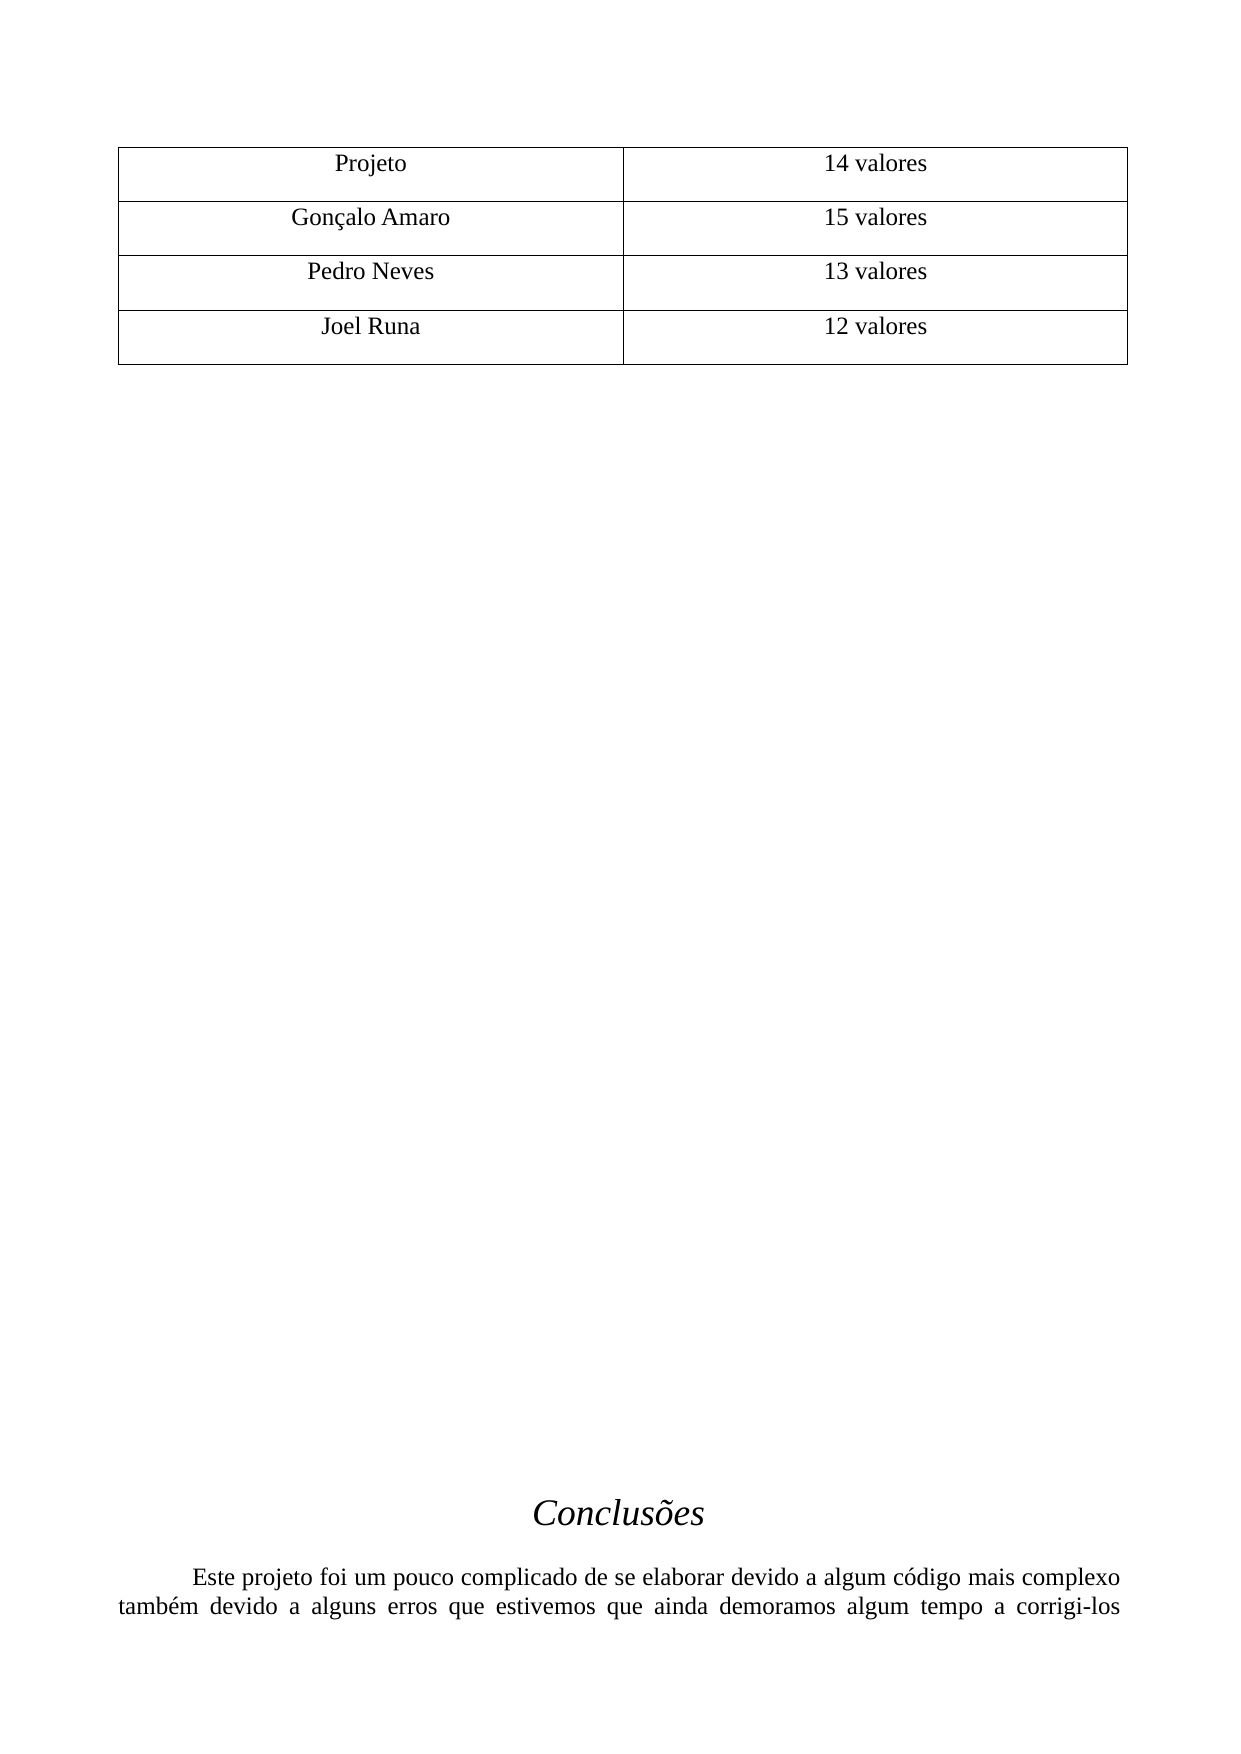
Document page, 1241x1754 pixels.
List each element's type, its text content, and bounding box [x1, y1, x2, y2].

table_cell Pedro Neves [119, 256, 623, 310]
text Conclusões [118, 1490, 1122, 1533]
table_cell Gonçalo Amaro [119, 202, 623, 255]
table_header Projeto [119, 148, 623, 201]
table_cell 13 valores [624, 256, 1127, 310]
text Este projeto foi um pouco complicado de se elaborar devido a algum código mais complexo também devido a alguns erros que estivemos que ainda demoramos algum tempo a corrigi-los [118, 1562, 1122, 1620]
table_cell Joel Runa [119, 311, 623, 364]
table_cell 15 valores [624, 202, 1127, 255]
table_cell 12 valores [624, 311, 1127, 364]
table_header 14 valores [624, 148, 1127, 201]
